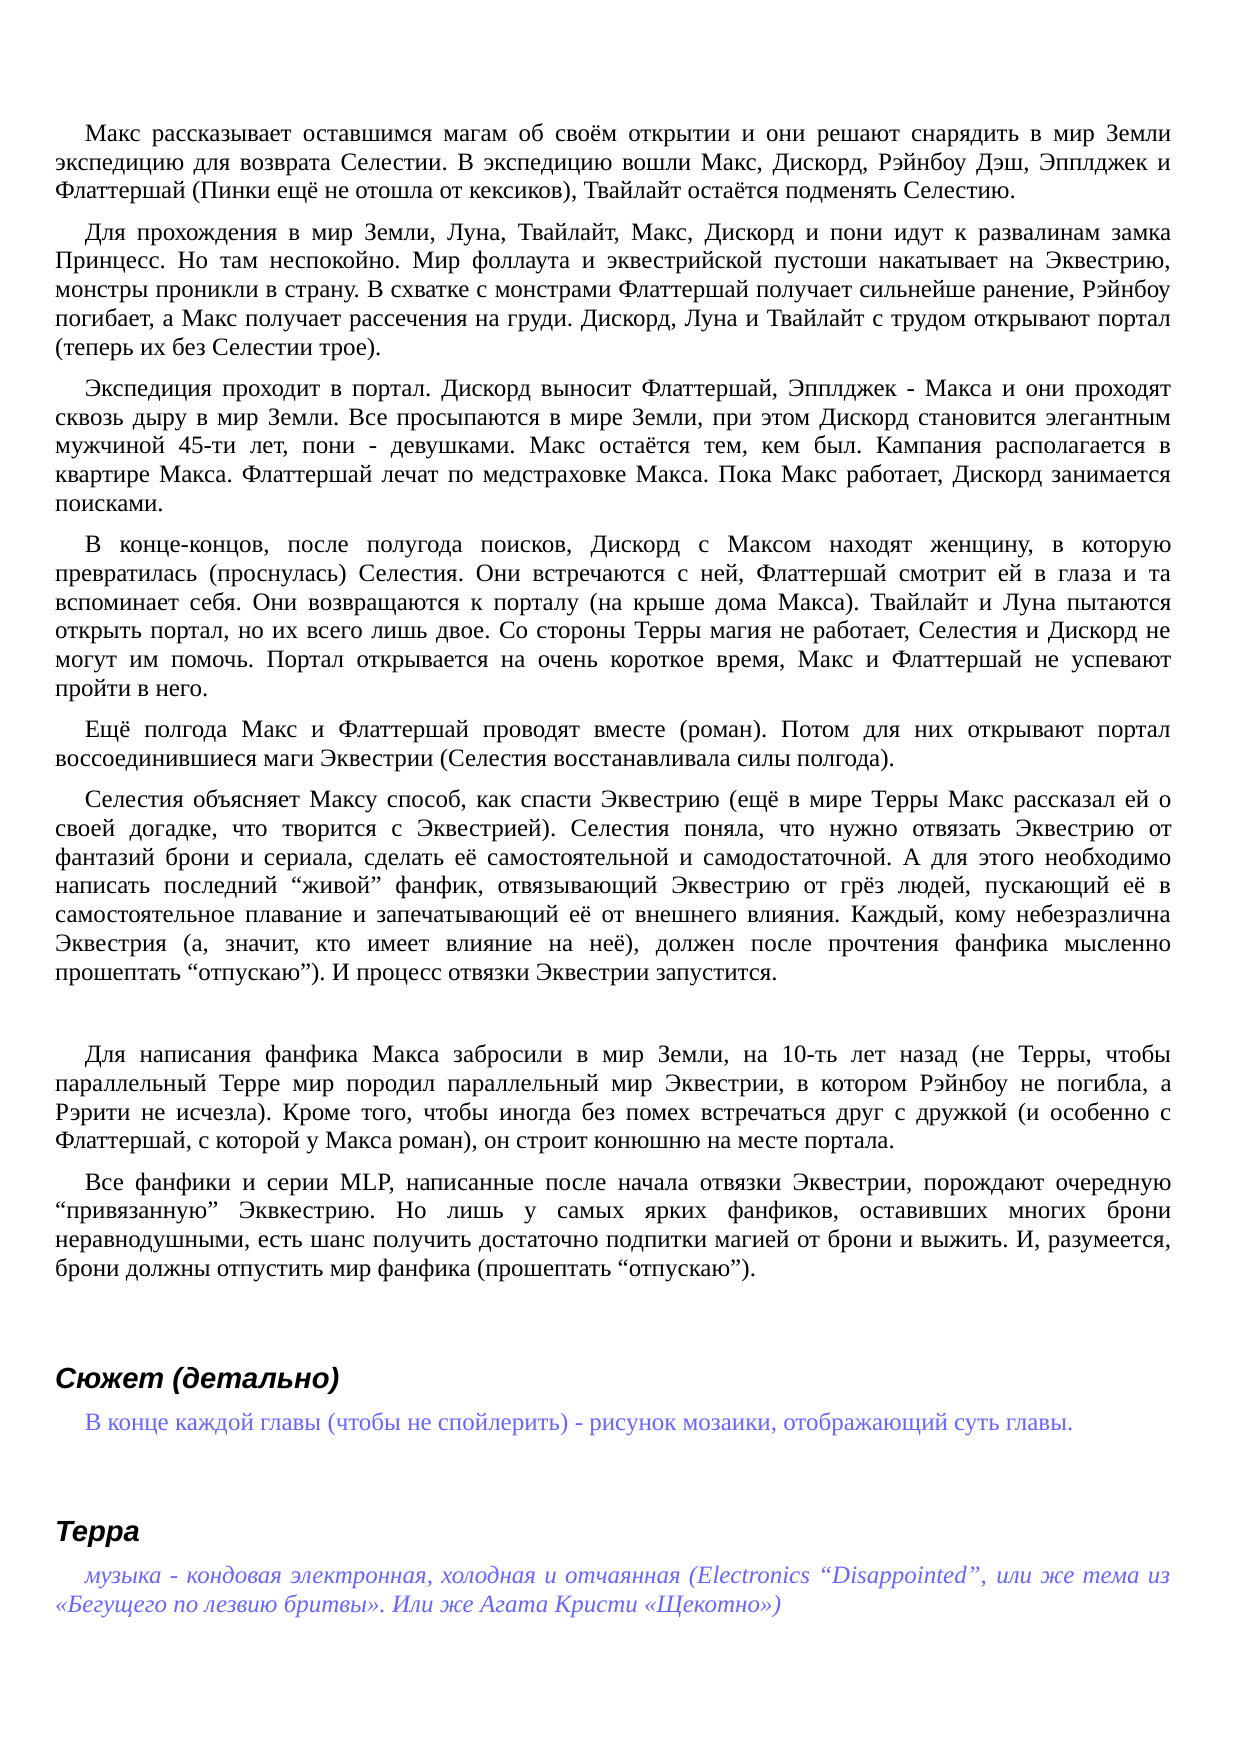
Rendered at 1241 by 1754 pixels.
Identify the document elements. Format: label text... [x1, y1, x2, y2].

text Для написания фанфика Макса забросили в мир Земли, на 10-ть лет назад (не Терры, чтобы параллельный Терре мир породил параллельный мир Эквестрии, в котором Рэйнбоу не погибла, а Рэрити не исчезла). Кроме того, чтобы иногда без помех встречаться друг с дружкой (и особенно с Флаттершай, с которой у Макса роман), он строит конюшню на месте портала. [55, 1039, 1172, 1154]
text Ещё полгода Макс и Флаттершай проводят вместе (роман). Потом для них открывают портал воссоединившиеся маги Эквестрии (Селестия восстанавливала силы полгода). [55, 714, 1172, 772]
text музыка - кондовая электронная, холодная и отчаянная (Electronics “Disappointed”, или же тема из «Бегущего по лезвию бритвы». Или же Агата Кристи «Щекотно») [55, 1560, 1172, 1618]
text Селестия объясняет Максу способ, как спасти Эквестрию (ещё в мире Терры Макс рассказал ей о своей догадке, что творится с Эквестрией). Селестия поняла, что нужно отвязать Эквестрию от фантазий брони и сериала, сделать её самостоятельной и самодостаточной. А для этого необходимо написать последний “живой” фанфик, отвязывающий Эквестрию от грёз людей, пускающий её в самостоятельное плавание и запечатывающий её от внешнего влияния. Каждый, кому небезразлична Эквестрия (а, значит, кто имеет влияние на неё), должен после прочтения фанфика мысленно прошептать “отпускаю”). И процесс отвязки Эквестрии запустится. [55, 784, 1172, 986]
text Все фанфики и серии MLP, написанные после начала отвязки Эквестрии, порождают очередную “привязанную” Эквкестрию. Но лишь у самых ярких фанфиков, оставивших многих брони неравнодушными, есть шанс получить достаточно подпитки магией от брони и выжить. И, разумеется, брони должны отпустить мир фанфика (прошептать “отпускаю”). [55, 1167, 1172, 1282]
subtitle Сюжет (детально) [55, 1361, 1172, 1394]
subtitle Терра [55, 1514, 1172, 1548]
text В конце-концов, после полугода поисков, Дискорд с Максом находят женщину, в которую превратилась (проснулась) Селестия. Они встречаются с ней, Флаттершай смотрит ей в глаза и та вспоминает себя. Они возвращаются к порталу (на крыше дома Макса). Твайлайт и Луна пытаются открыть портал, но их всего лишь двое. Со стороны Терры магия не работает, Селестия и Дискорд не могут им помочь. Портал открывается на очень короткое время, Макс и Флаттершай не успевают пройти в него. [55, 529, 1172, 702]
text Макс рассказывает оставшимся магам об своём открытии и они решают снарядить в мир Земли экспедицию для возврата Селестии. В экспедицию вошли Макс, Дискорд, Рэйнбоу Дэш, Эпплджек и Флаттершай (Пинки ещё не отошла от кексиков), Твайлайт остаётся подменять Селестию. [55, 118, 1172, 204]
text Экспедиция проходит в портал. Дискорд выносит Флаттершай, Эпплджек - Макса и они проходят сквозь дыру в мир Земли. Все просыпаются в мире Земли, при этом Дискорд становится элегантным мужчиной 45-ти лет, пони - девушками. Макс остаётся тем, кем был. Кампания располагается в квартире Макса. Флаттершай лечат по медстраховке Макса. Пока Макс работает, Дискорд занимается поисками. [55, 373, 1172, 517]
text В конце каждой главы (чтобы не спойлерить) - рисунок мозаики, отображающий суть главы. [55, 1407, 1172, 1435]
text Для прохождения в мир Земли, Луна, Твайлайт, Макс, Дискорд и пони идут к развалинам замка Принцесс. Но там неспокойно. Мир фоллаута и эквестрийской пустоши накатывает на Эквестрию, монстры проникли в страну. В схватке с монстрами Флаттершай получает сильнейше ранение, Рэйнбоу погибает, а Макс получает рассечения на груди. Дискорд, Луна и Твайлайт с трудом открывают портал (теперь их без Селестии трое). [55, 217, 1172, 361]
